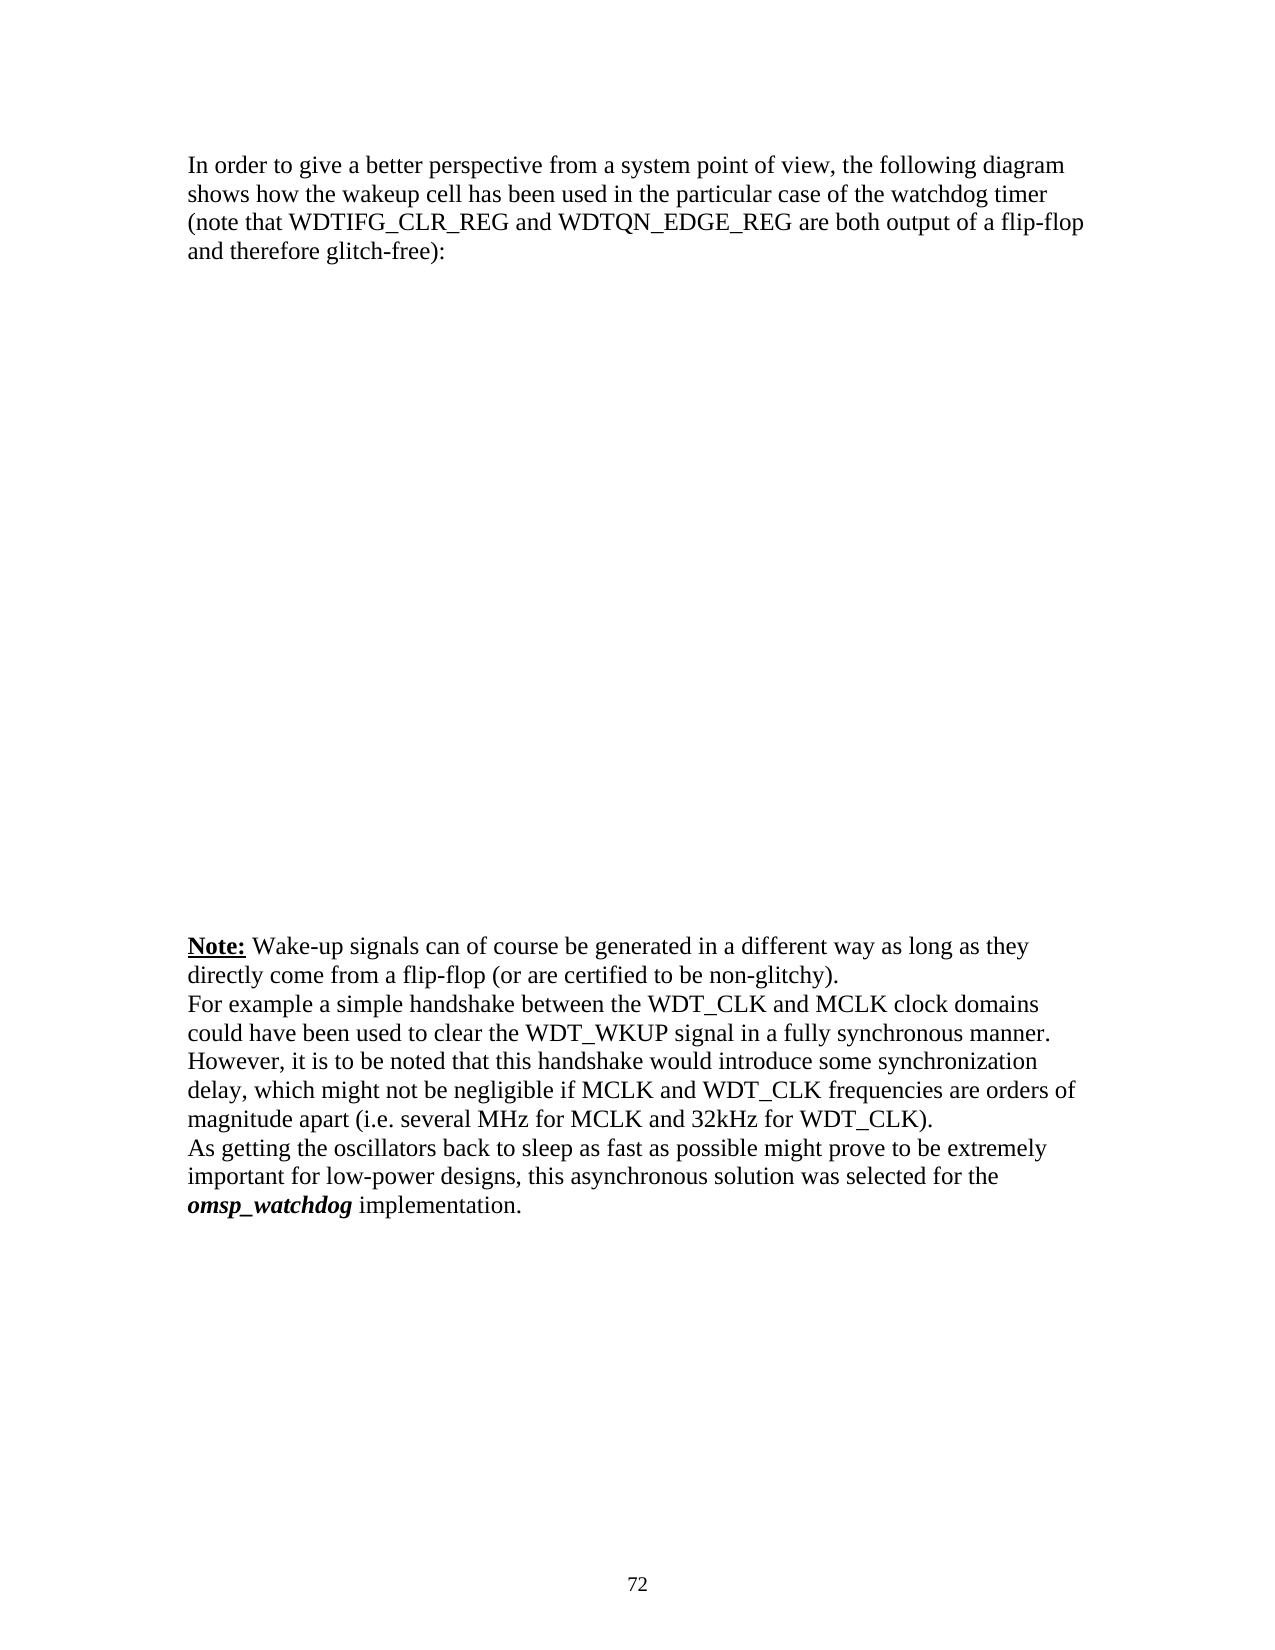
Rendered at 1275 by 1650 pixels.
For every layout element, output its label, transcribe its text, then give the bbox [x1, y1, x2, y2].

text Note: Wake-up signals can of course be generated in a different way as long as they directly come from a flip-flop (or are certified to be non-glitchy). For example a simple handshake between the WDT_CLK and MCLK clock domains could have been used to clear the WDT_WKUP signal in a fully synchronous manner. However, it is to be noted that this handshake would introduce some synchronization delay, which might not be negligible if MCLK and WDT_CLK frequencies are orders of magnitude apart (i.e. several MHz for MCLK and 32kHz for WDT_CLK). As getting the oscillators back to sleep as fast as possible might prove to be extremely important for low-power designs, this asynchronous solution was selected for the omsp_watchdog implementation. [187, 931, 1088, 1276]
text In order to give a better perspective from a system point of view, the following diagram shows how the wakeup cell has been used in the particular case of the watchdog timer (note that WDTIFG_CLR_REG and WDTQN_EDGE_REG are both output of a flip-flop and therefore glitch-free): [187, 150, 1088, 265]
